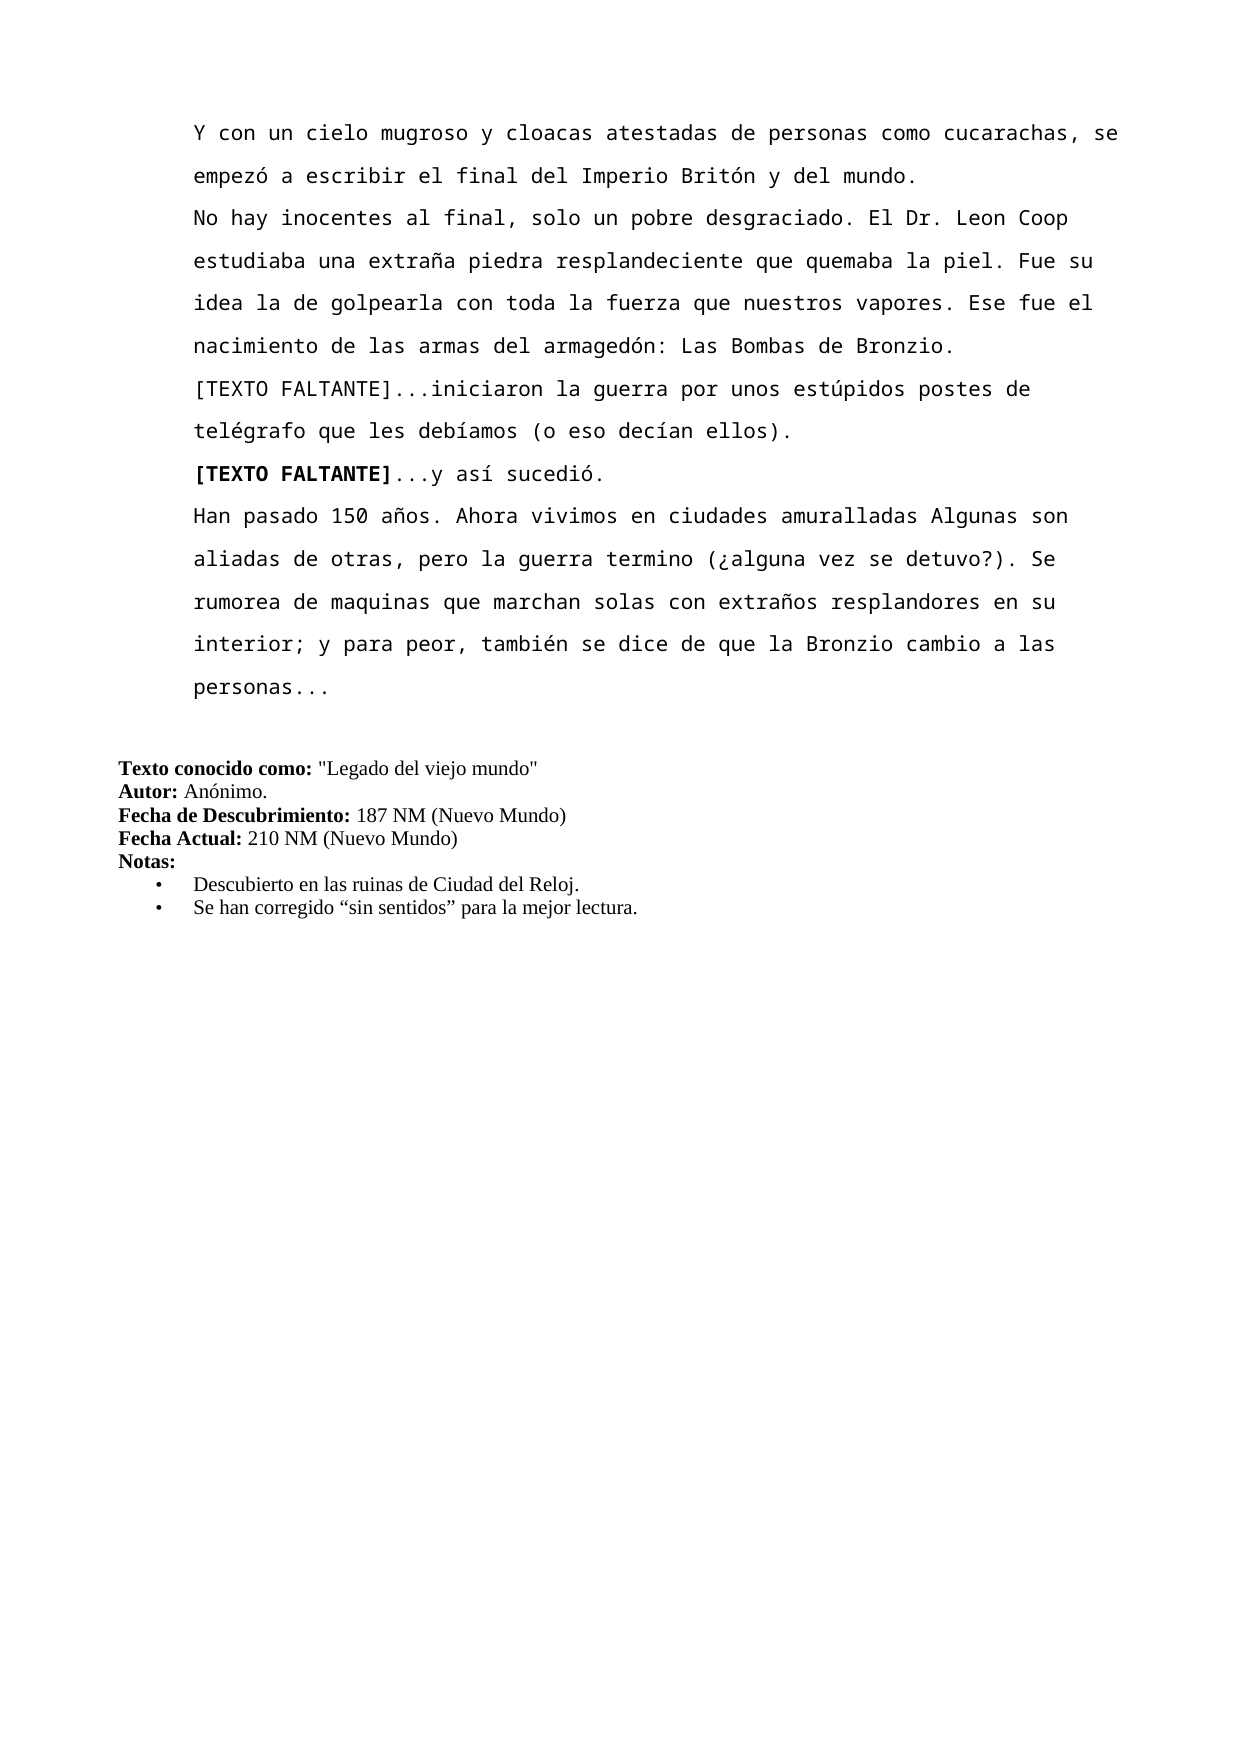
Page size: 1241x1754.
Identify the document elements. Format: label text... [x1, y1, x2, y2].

list Descubierto en las ruinas de Ciudad del Reloj. [156, 873, 1122, 896]
text [TEXTO FALTANTE]...y así sucedió. [193, 459, 1122, 487]
text No hay inocentes al final, solo un pobre desgraciado. El Dr. Leon Coop estudiaba una extraña piedra resplandeciente que quemaba la piel. Fue su idea la de golpearla con toda la fuerza que nuestros vapores. Ese fue el nacimiento de las armas del armagedón: Las Bombas de Bronzio. [193, 203, 1122, 359]
text Notas: [118, 850, 1122, 873]
text Autor: Anónimo. [118, 780, 1122, 803]
text Fecha de Descubrimiento: 187 NM (Nuevo Mundo) [118, 803, 1122, 827]
list Se han corregido “sin sentidos” para la mejor lectura. [156, 896, 1122, 919]
text Han pasado 150 años. Ahora vivimos en ciudades amuralladas Algunas son aliadas de otras, pero la guerra termino (¿alguna vez se detuvo?). Se rumorea de maquinas que marchan solas con extraños resplandores en su interior; y para peor, también se dice de que la Bronzio cambio a las personas... [193, 502, 1122, 700]
text [TEXTO FALTANTE]...iniciaron la guerra por unos estúpidos postes de telégrafo que les debíamos (o eso decían ellos). [193, 374, 1122, 445]
text Fecha Actual: 210 NM (Nuevo Mundo) [118, 827, 1122, 850]
text Y con un cielo mugroso y cloacas atestadas de personas como cucarachas, se empezó a escribir el final del Imperio Britón y del mundo. [193, 118, 1122, 189]
text Texto conocido como: "Legado del viejo mundo" [118, 757, 1122, 780]
